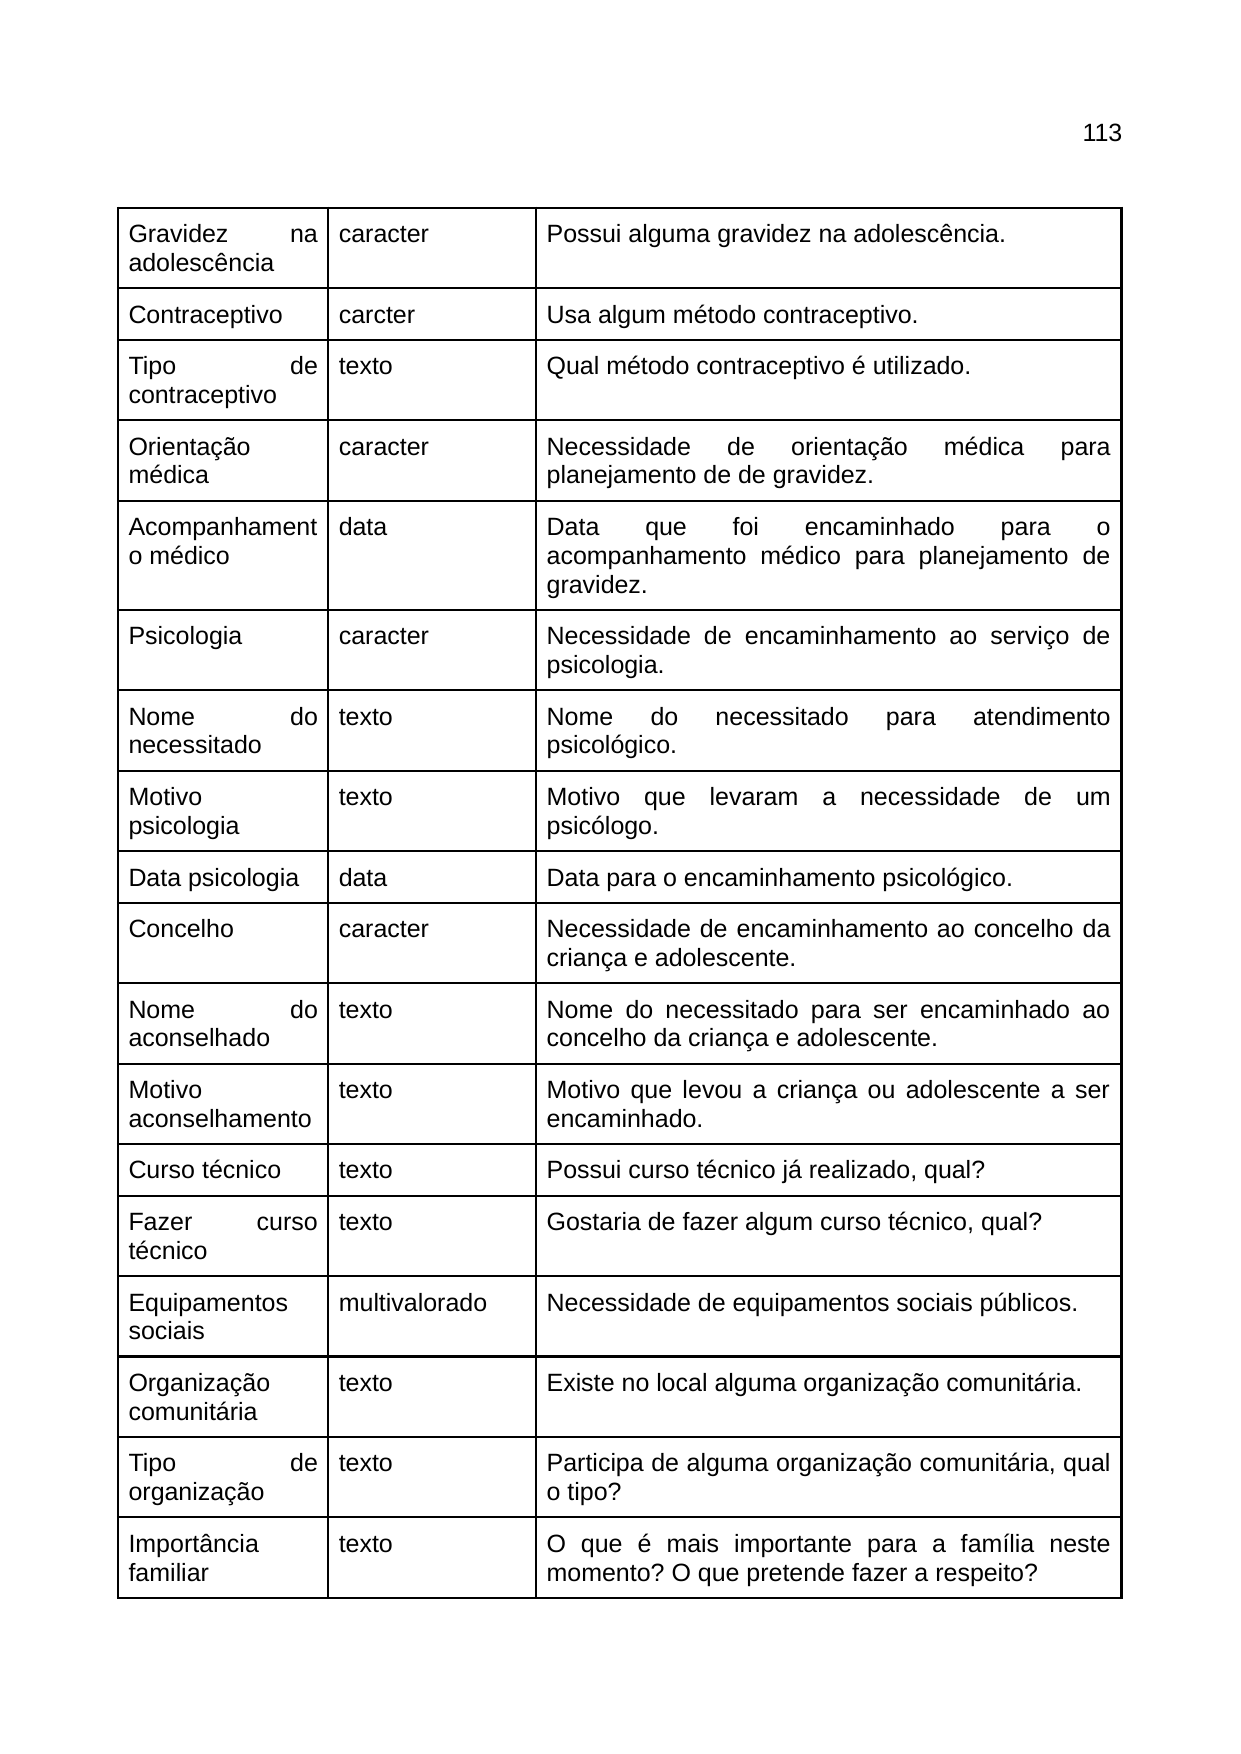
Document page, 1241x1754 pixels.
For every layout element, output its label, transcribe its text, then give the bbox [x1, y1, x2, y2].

table_cell texto [329, 1518, 535, 1597]
table_cell Concelho [119, 904, 327, 982]
table_cell multivalorado [329, 1277, 535, 1355]
table_cell Participa de alguma organização comunitária, qual o tipo? [537, 1438, 1120, 1516]
table_cell Orientação médica [119, 421, 327, 499]
table_cell Organização comunitária [119, 1358, 327, 1436]
table_cell Qual método contraceptivo é utilizado. [537, 341, 1120, 419]
table_cell Acompanhamento médico [119, 502, 327, 609]
table_cell Tipo de organização [119, 1438, 327, 1516]
table_cell Possui alguma gravidez na adolescência. [537, 209, 1120, 287]
table_cell Nome do necessitado [119, 691, 327, 769]
table_cell carcter [329, 289, 535, 339]
table_cell Psicologia [119, 611, 327, 689]
table_cell texto [329, 341, 535, 419]
table_cell Necessidade de encaminhamento ao concelho da criança e adolescente. [537, 904, 1120, 982]
table_cell Necessidade de encaminhamento ao serviço de psicologia. [537, 611, 1120, 689]
table_cell texto [329, 984, 535, 1062]
table_cell Data que foi encaminhado para o acompanhamento médico para planejamento de gravidez. [537, 502, 1120, 609]
table_cell texto [329, 772, 535, 850]
table_cell Nome do aconselhado [119, 984, 327, 1062]
table_cell texto [329, 1438, 535, 1516]
table_cell Gostaria de fazer algum curso técnico, qual? [537, 1197, 1120, 1275]
table_cell Motivo que levaram a necessidade de um psicólogo. [537, 772, 1120, 850]
table_cell Contraceptivo [119, 289, 327, 339]
table_cell Possui curso técnico já realizado, qual? [537, 1145, 1120, 1194]
table_cell Data para o encaminhamento psicológico. [537, 852, 1120, 902]
table_cell texto [329, 691, 535, 769]
table_cell caracter [329, 209, 535, 287]
table_cell Necessidade de equipamentos sociais públicos. [537, 1277, 1120, 1355]
table_cell Importância familiar [119, 1518, 327, 1597]
table_cell Motivo aconselhamento [119, 1065, 327, 1143]
table_cell Curso técnico [119, 1145, 327, 1194]
table_cell Existe no local alguma organização comunitária. [537, 1358, 1120, 1436]
table_cell Nome do necessitado para ser encaminhado ao concelho da criança e adolescente. [537, 984, 1120, 1062]
table_cell Necessidade de orientação médica para planejamento de de gravidez. [537, 421, 1120, 499]
table_cell caracter [329, 421, 535, 499]
table_cell caracter [329, 611, 535, 689]
table_cell Equipamentos sociais [119, 1277, 327, 1355]
table_cell texto [329, 1197, 535, 1275]
table_cell Fazer curso técnico [119, 1197, 327, 1275]
table_cell caracter [329, 904, 535, 982]
table_cell texto [329, 1145, 535, 1194]
table_cell texto [329, 1065, 535, 1143]
table_cell Data psicologia [119, 852, 327, 902]
table_cell data [329, 852, 535, 902]
table_cell Nome do necessitado para atendimento psicológico. [537, 691, 1120, 769]
table_cell Gravidez na adolescência [119, 209, 327, 287]
table_cell Tipo de contraceptivo [119, 341, 327, 419]
table_cell Motivo que levou a criança ou adolescente a ser encaminhado. [537, 1065, 1120, 1143]
table_cell O que é mais importante para a família neste momento? O que pretende fazer a respeito? [537, 1518, 1120, 1597]
table_cell texto [329, 1358, 535, 1436]
table_cell Usa algum método contraceptivo. [537, 289, 1120, 339]
table_cell data [329, 502, 535, 609]
table_cell Motivo psicologia [119, 772, 327, 850]
